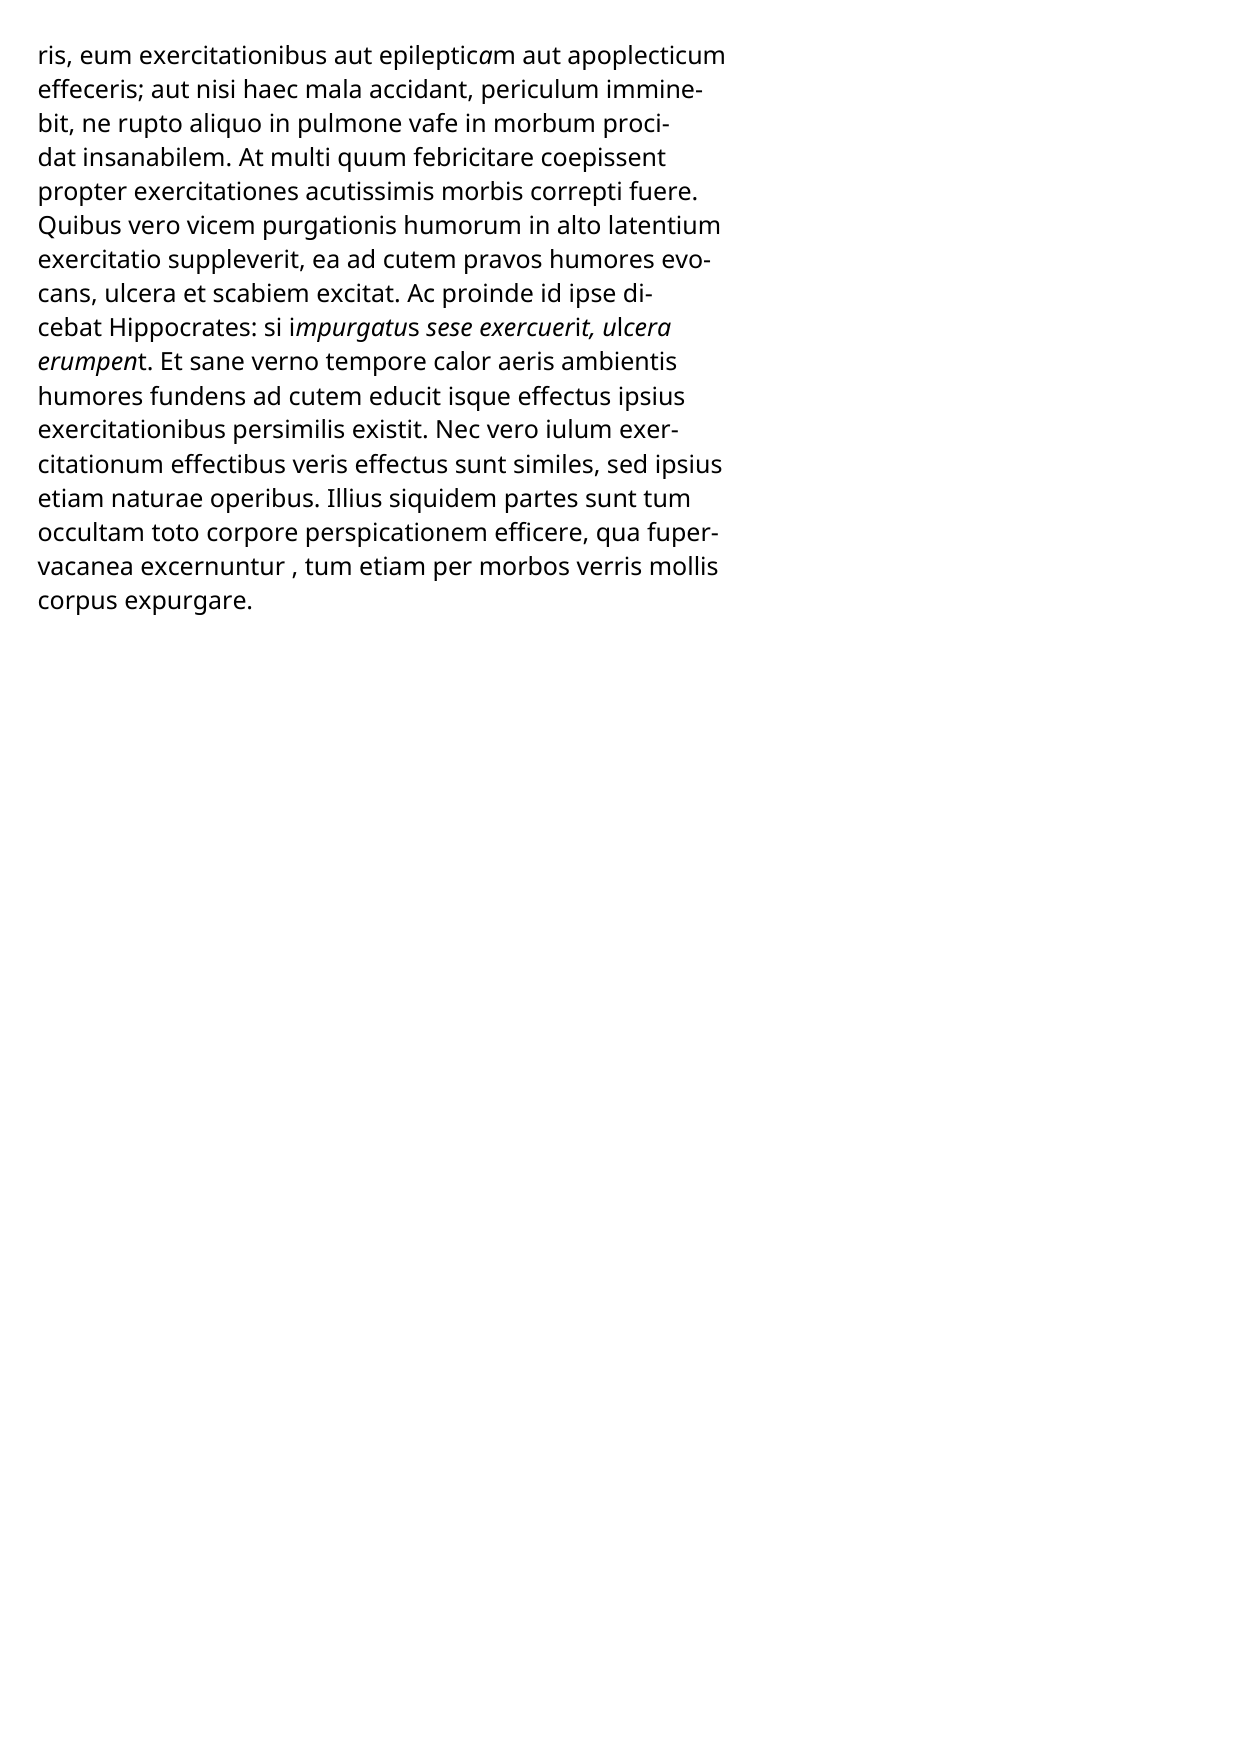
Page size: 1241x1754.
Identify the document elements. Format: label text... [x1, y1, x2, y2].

text ris, eum exercitationibus aut epilepticam aut apoplecticum effeceris; aut nisi haec mala accidant, periculum immine- bit, ne rupto aliquo in pulmone vafe in morbum proci- dat insanabilem. At multi quum febricitare coepissent propter exercitationes acutissimis morbis correpti fuere. Quibus vero vicem purgationis humorum in alto latentium exercitatio suppleverit, ea ad cutem pravos humores evo- cans, ulcera et scabiem excitat. Ac proinde id ipse di- cebat Hippocrates: si impurgatus sese exercuerit, ulcera erumpent. Et sane verno tempore calor aeris ambientis humores fundens ad cutem educit isque effectus ipsius exercitationibus persimilis existit. Nec vero iulum exer- citationum effectibus veris effectus sunt similes, sed ipsius etiam naturae operibus. Illius siquidem partes sunt tum occultam toto corpore perspicationem efficere, qua fuper- vacanea excernuntur , tum etiam per morbos verris mollis corpus expurgare. [37, 37, 1203, 617]
